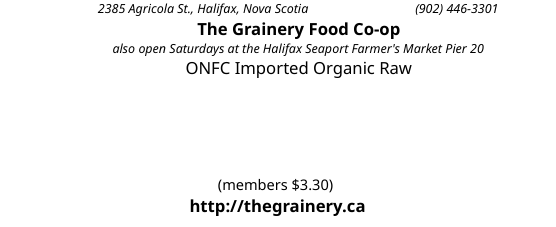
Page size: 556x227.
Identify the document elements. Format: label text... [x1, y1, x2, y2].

table_cell [47, 175, 139, 217]
table_cell ONFC Imported Organic Raw [47, 57, 550, 175]
table_header 2385 Agricola St., Halifax, Nova Scotia (902) 446-3301 The Grainery Food Co-op also open Saturdays at the Halifax Seaport Farmer's Market Pier 20 [47, 0, 550, 57]
table_cell [415, 175, 550, 217]
table_cell (members $3.30) http://thegrainery.ca [139, 175, 415, 217]
